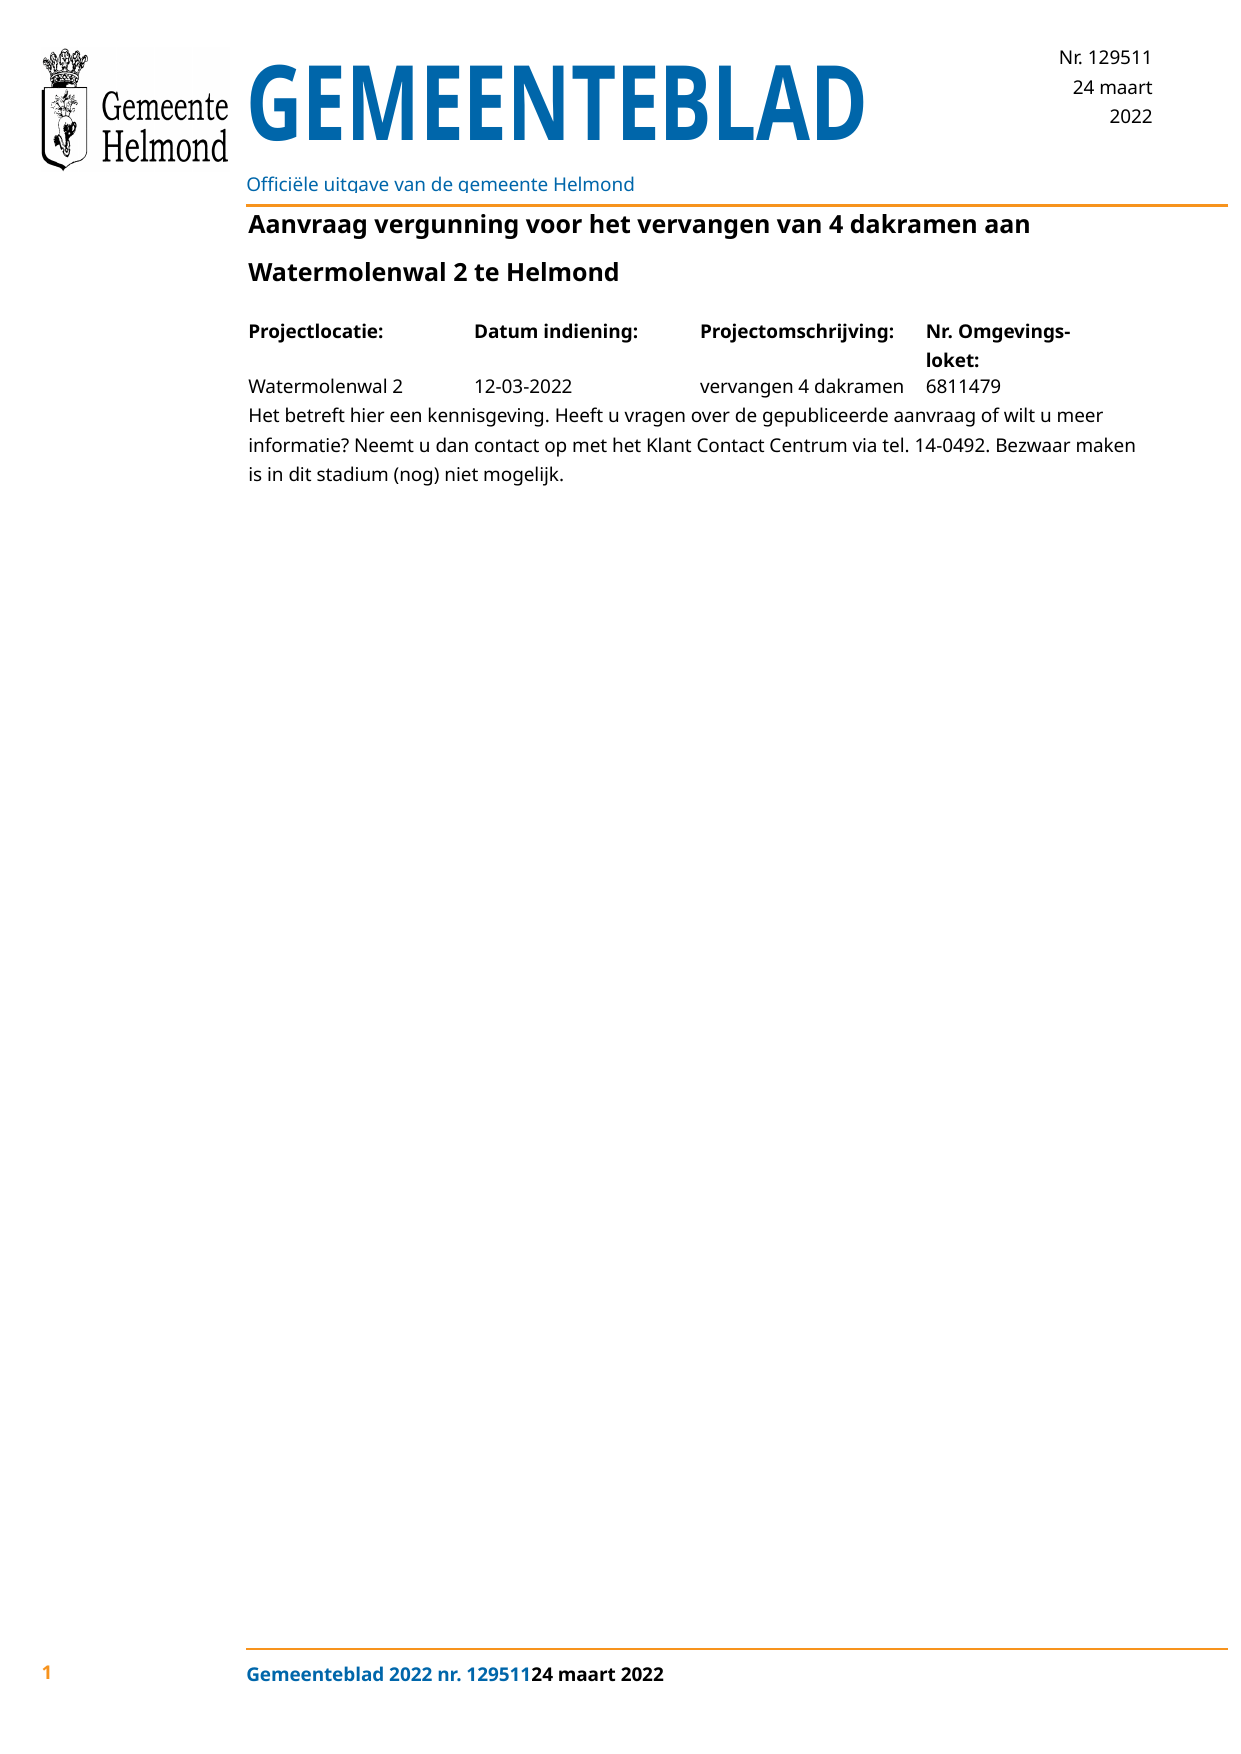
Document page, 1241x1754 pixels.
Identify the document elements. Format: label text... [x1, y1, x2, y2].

picture [41, 47, 231, 172]
table_header Projectlocatie: [248, 318, 474, 373]
table_cell 6811479 [926, 373, 1152, 399]
table_header Nr. Omgevings- loket: [926, 318, 1152, 373]
table_cell 12-03-2022 [474, 373, 700, 399]
table_cell vervangen 4 dakramen [700, 373, 926, 399]
text Het betreft hier een kennisgeving. Heeft u vragen over de gepubliceerde aanvraag of wilt u meer informatie? Neemt u dan contact op met het Klant Contact Centrum via tel. 14-0492. Bezwaar maken is in dit stadium (nog) niet mogelijk. [248, 402, 1152, 487]
table_header Datum indiening: [474, 318, 700, 373]
text Aanvraag vergunning voor het vervangen van 4 dakramen aan Watermolenwal 2 te Helmond [248, 207, 1152, 288]
table_cell Watermolenwal 2 [248, 373, 474, 399]
table_header Projectomschrijving: [700, 318, 926, 373]
